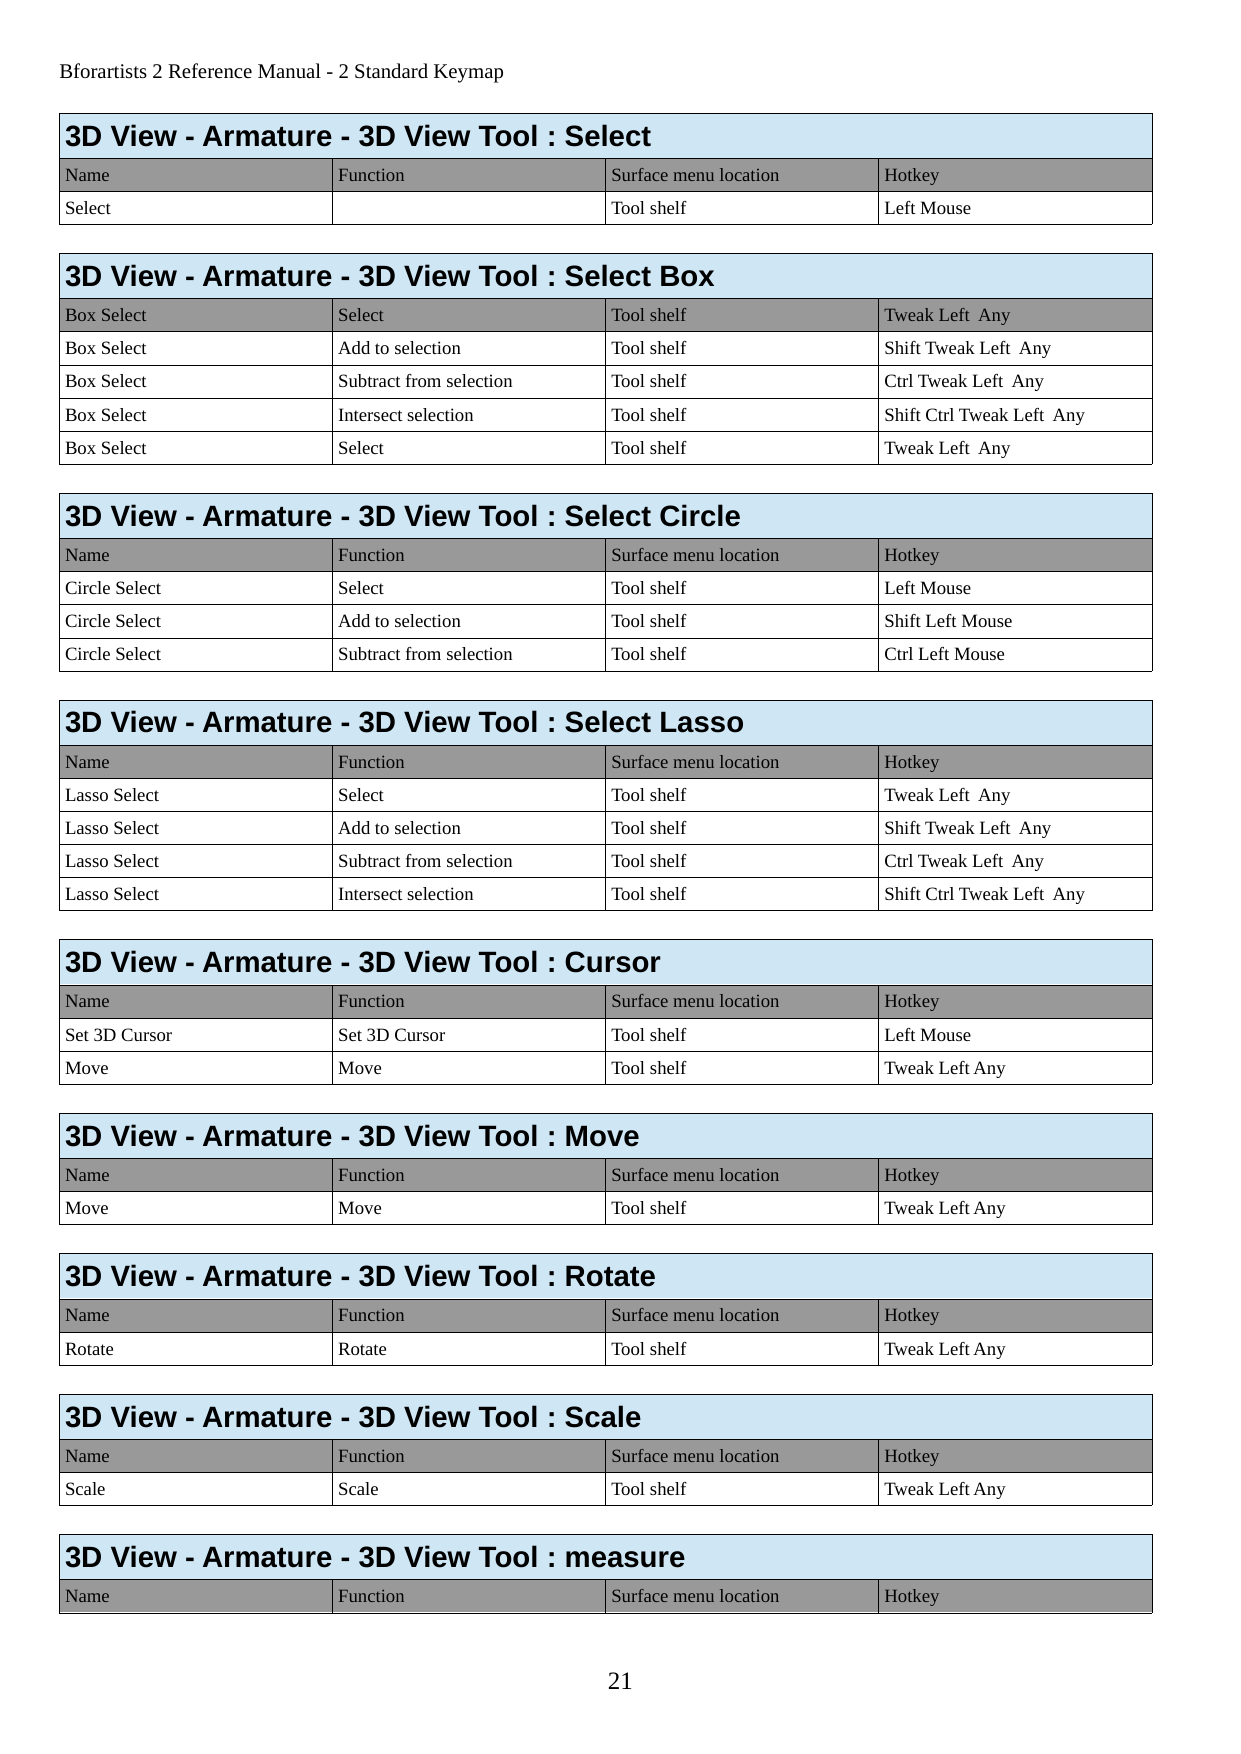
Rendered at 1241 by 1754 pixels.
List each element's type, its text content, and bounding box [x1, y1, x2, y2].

table_cell Tool shelf [606, 878, 878, 910]
table_cell Left Mouse [879, 1019, 1152, 1051]
table_cell Select [333, 572, 605, 604]
table_cell Name [60, 539, 332, 571]
table_cell Ctrl Tweak Left Any [879, 366, 1152, 398]
table_header 3D View - Armature - 3D View Tool : Rotate [60, 1254, 1152, 1298]
table_header 3D View - Armature - 3D View Tool : Move [60, 1114, 1152, 1158]
table_cell Function [333, 1159, 605, 1191]
table_header 3D View - Armature - 3D View Tool : Cursor [60, 940, 1152, 984]
table_cell Hotkey [879, 1440, 1152, 1472]
table_cell Surface menu location [606, 1440, 878, 1472]
table_cell Add to selection [333, 605, 605, 637]
table_cell Hotkey [879, 1159, 1152, 1191]
table_cell Hotkey [879, 539, 1152, 571]
table_cell Rotate [60, 1333, 332, 1365]
table_cell Shift Tweak Left Any [879, 812, 1152, 844]
table_cell Left Mouse [879, 572, 1152, 604]
table_cell Box Select [60, 332, 332, 364]
table_cell Box Select [60, 299, 332, 331]
table_cell Function [333, 986, 605, 1018]
table_cell Surface menu location [606, 1580, 878, 1612]
table_cell Circle Select [60, 572, 332, 604]
table_cell Function [333, 746, 605, 778]
table_cell Tweak Left Any [879, 432, 1152, 464]
table_cell Function [333, 1580, 605, 1612]
table_cell Tweak Left Any [879, 299, 1152, 331]
table_cell Shift Ctrl Tweak Left Any [879, 399, 1152, 431]
table_cell Hotkey [879, 159, 1152, 191]
table_cell Intersect selection [333, 399, 605, 431]
table_cell Box Select [60, 366, 332, 398]
table_cell Scale [333, 1473, 605, 1505]
table_cell Left Mouse [879, 192, 1152, 224]
table_cell Scale [60, 1473, 332, 1505]
table_cell Name [60, 159, 332, 191]
table_cell Hotkey [879, 746, 1152, 778]
table_cell Surface menu location [606, 159, 878, 191]
table_cell Shift Ctrl Tweak Left Any [879, 878, 1152, 910]
table_cell Tweak Left Any [879, 1473, 1152, 1505]
table_cell Surface menu location [606, 1159, 878, 1191]
table_cell Name [60, 986, 332, 1018]
table_cell Select [333, 299, 605, 331]
table_cell Intersect selection [333, 878, 605, 910]
table_header 3D View - Armature - 3D View Tool : Select Box [60, 254, 1152, 298]
table_cell Select [333, 779, 605, 811]
table_cell Select [333, 432, 605, 464]
table_cell Set 3D Cursor [333, 1019, 605, 1051]
table_cell Tool shelf [606, 845, 878, 877]
table_cell Subtract from selection [333, 845, 605, 877]
table_cell [333, 192, 605, 224]
table_cell Tool shelf [606, 332, 878, 364]
table_cell Circle Select [60, 605, 332, 637]
table_cell Tool shelf [606, 192, 878, 224]
table_cell Tool shelf [606, 432, 878, 464]
table_cell Subtract from selection [333, 639, 605, 671]
table_cell Circle Select [60, 639, 332, 671]
table_cell Hotkey [879, 1580, 1152, 1612]
table_header 3D View - Armature - 3D View Tool : measure [60, 1535, 1152, 1579]
table_cell Tool shelf [606, 779, 878, 811]
table_cell Function [333, 1440, 605, 1472]
table_cell Shift Tweak Left Any [879, 332, 1152, 364]
table_cell Shift Left Mouse [879, 605, 1152, 637]
table_cell Name [60, 1300, 332, 1332]
table_cell Surface menu location [606, 1300, 878, 1332]
table_cell Rotate [333, 1333, 605, 1365]
table_cell Name [60, 746, 332, 778]
table_cell Name [60, 1440, 332, 1472]
table_cell Tool shelf [606, 605, 878, 637]
table_cell Tweak Left Any [879, 1333, 1152, 1365]
table_cell Move [333, 1192, 605, 1224]
table_cell Tool shelf [606, 1052, 878, 1084]
table_cell Function [333, 159, 605, 191]
table_header 3D View - Armature - 3D View Tool : Select Lasso [60, 701, 1152, 745]
table_cell Move [60, 1052, 332, 1084]
table_cell Tweak Left Any [879, 779, 1152, 811]
table_cell Add to selection [333, 332, 605, 364]
table_cell Tweak Left Any [879, 1052, 1152, 1084]
table_cell Ctrl Tweak Left Any [879, 845, 1152, 877]
table_cell Tool shelf [606, 572, 878, 604]
table_cell Tool shelf [606, 812, 878, 844]
table_cell Tool shelf [606, 1192, 878, 1224]
table_cell Surface menu location [606, 539, 878, 571]
table_cell Lasso Select [60, 845, 332, 877]
table_cell Hotkey [879, 1300, 1152, 1332]
table_cell Box Select [60, 399, 332, 431]
table_cell Set 3D Cursor [60, 1019, 332, 1051]
table_cell Tool shelf [606, 639, 878, 671]
table_cell Ctrl Left Mouse [879, 639, 1152, 671]
table_cell Name [60, 1159, 332, 1191]
table_header 3D View - Armature - 3D View Tool : Scale [60, 1395, 1152, 1439]
table_cell Move [333, 1052, 605, 1084]
table_cell Lasso Select [60, 812, 332, 844]
table_cell Subtract from selection [333, 366, 605, 398]
table_cell Function [333, 1300, 605, 1332]
table_cell Select [60, 192, 332, 224]
table_header 3D View - Armature - 3D View Tool : Select [60, 114, 1152, 158]
table_cell Tool shelf [606, 299, 878, 331]
table_cell Surface menu location [606, 746, 878, 778]
table_cell Tool shelf [606, 399, 878, 431]
table_cell Function [333, 539, 605, 571]
table_cell Lasso Select [60, 878, 332, 910]
table_cell Hotkey [879, 986, 1152, 1018]
table_cell Lasso Select [60, 779, 332, 811]
table_cell Tweak Left Any [879, 1192, 1152, 1224]
table_cell Tool shelf [606, 1019, 878, 1051]
table_cell Add to selection [333, 812, 605, 844]
table_header 3D View - Armature - 3D View Tool : Select Circle [60, 494, 1152, 538]
table_cell Tool shelf [606, 366, 878, 398]
table_cell Box Select [60, 432, 332, 464]
table_cell Name [60, 1580, 332, 1612]
table_cell Surface menu location [606, 986, 878, 1018]
table_cell Tool shelf [606, 1473, 878, 1505]
table_cell Tool shelf [606, 1333, 878, 1365]
table_cell Move [60, 1192, 332, 1224]
